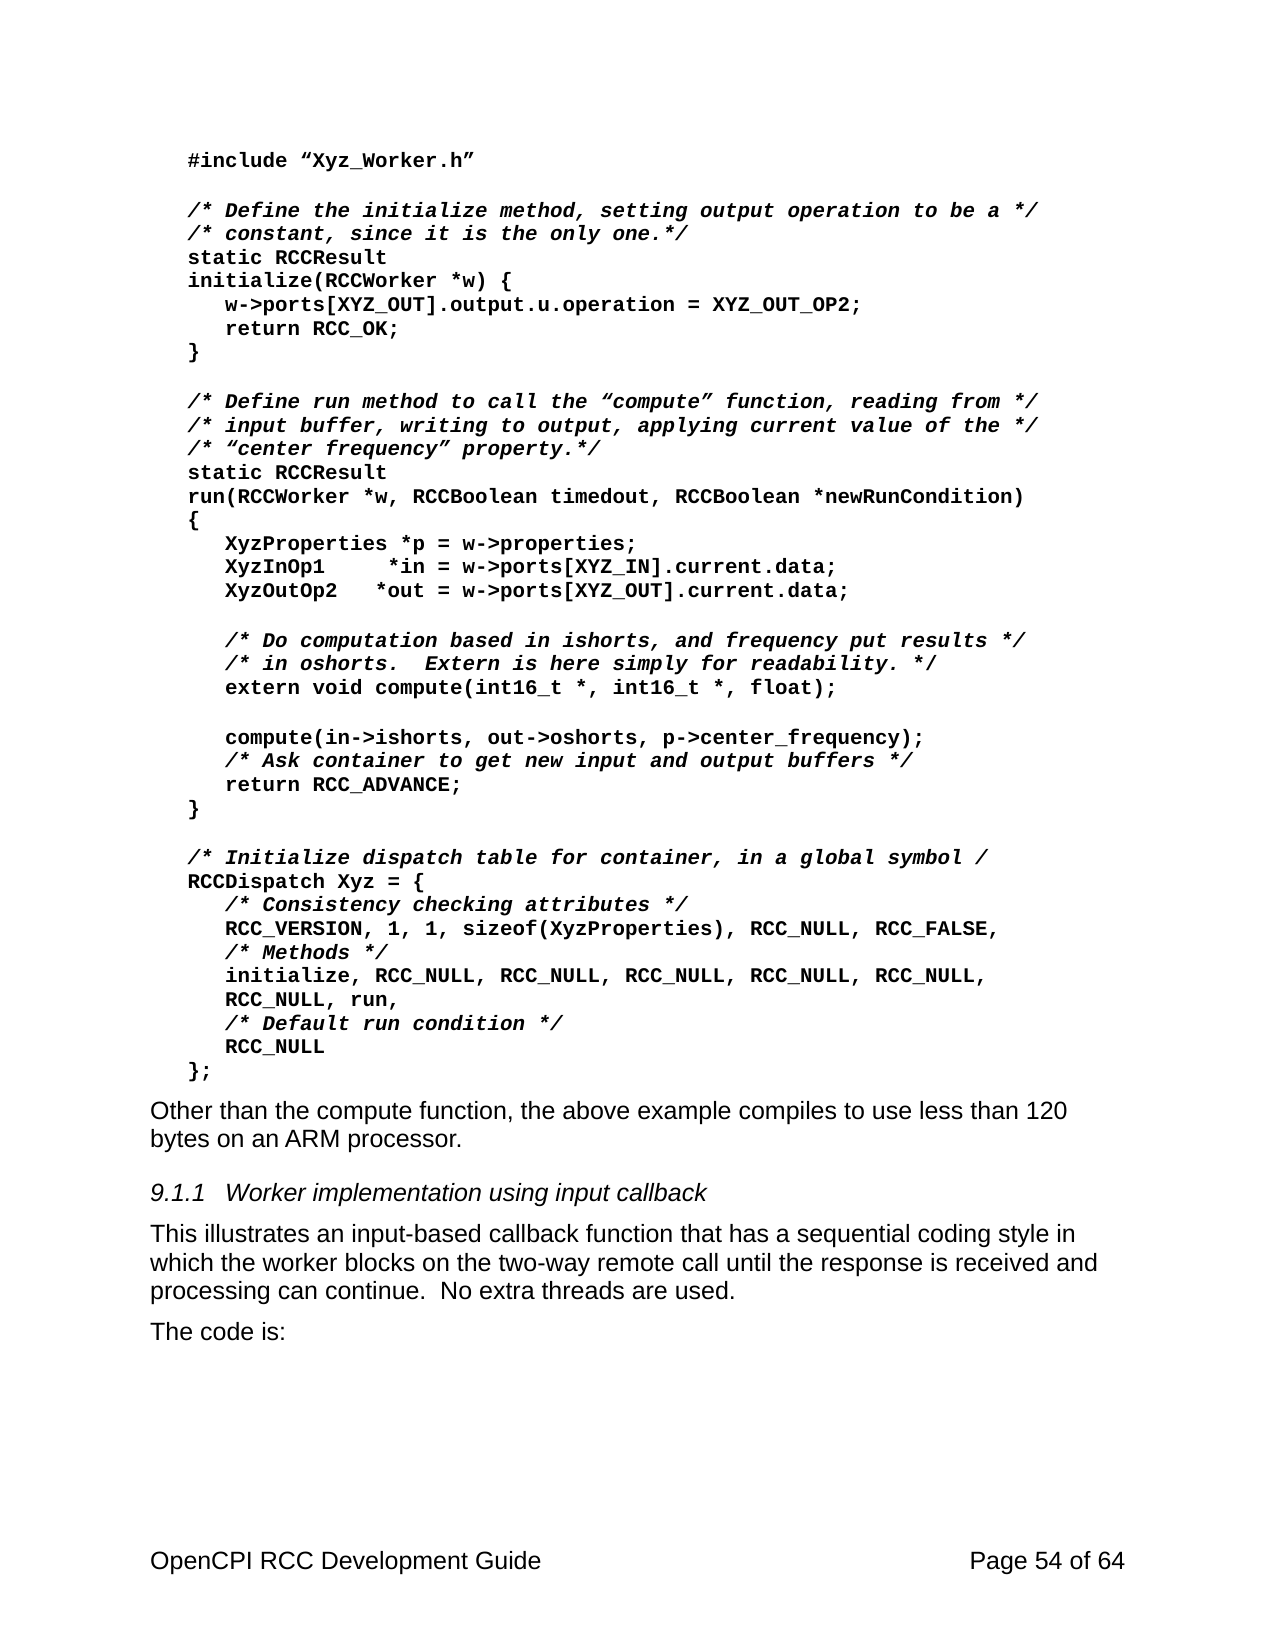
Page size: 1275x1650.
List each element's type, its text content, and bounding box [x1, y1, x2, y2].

text The code is: [150, 1317, 1125, 1346]
text Other than the compute function, the above example compiles to use less than 120 bytes on an ARM processor. [150, 1096, 1125, 1153]
text #include “Xyz_Worker.h” /* Define the initialize method, setting output operation to be a */ /* constant, since it is the only one.*/ static RCCResult initialize(RCCWorker *w) { w->ports[XYZ_OUT].output.u.operation = XYZ_OUT_OP2; return RCC_OK; } /* Define run method to call the “compute” function, reading from */ /* input buffer, writing to output, applying current value of the */ /* “center frequency” property.*/ static RCCResult run(RCCWorker *w, RCCBoolean timedout, RCCBoolean *newRunCondition) { XyzProperties *p = w->properties; XyzInOp1 *in = w->ports[XYZ_IN].current.data; XyzOutOp2 *out = w->ports[XYZ_OUT].current.data; /* Do computation based in ishorts, and frequency put results */ /* in oshorts. Extern is here simply for readability. */ extern void compute(int16_t *, int16_t *, float); compute(in->ishorts, out->oshorts, p->center_frequency); /* Ask container to get new input and output buffers */ return RCC_ADVANCE; } /* Initialize dispatch table for container, in a global symbol / RCCDispatch Xyz = { /* Consistency checking attributes */ RCC_VERSION, 1, 1, sizeof(XyzProperties), RCC_NULL, RCC_FALSE, /* Methods */ initialize, RCC_NULL, RCC_NULL, RCC_NULL, RCC_NULL, RCC_NULL, RCC_NULL, run, /* Default run condition */ RCC_NULL }; [187, 150, 1125, 1084]
subtitle Worker implementation using input callback [150, 1178, 1125, 1207]
text This illustrates an input-based callback function that has a sequential coding style in which the worker blocks on the two-way remote call until the response is received and processing can continue. No extra threads are used. [150, 1219, 1125, 1305]
